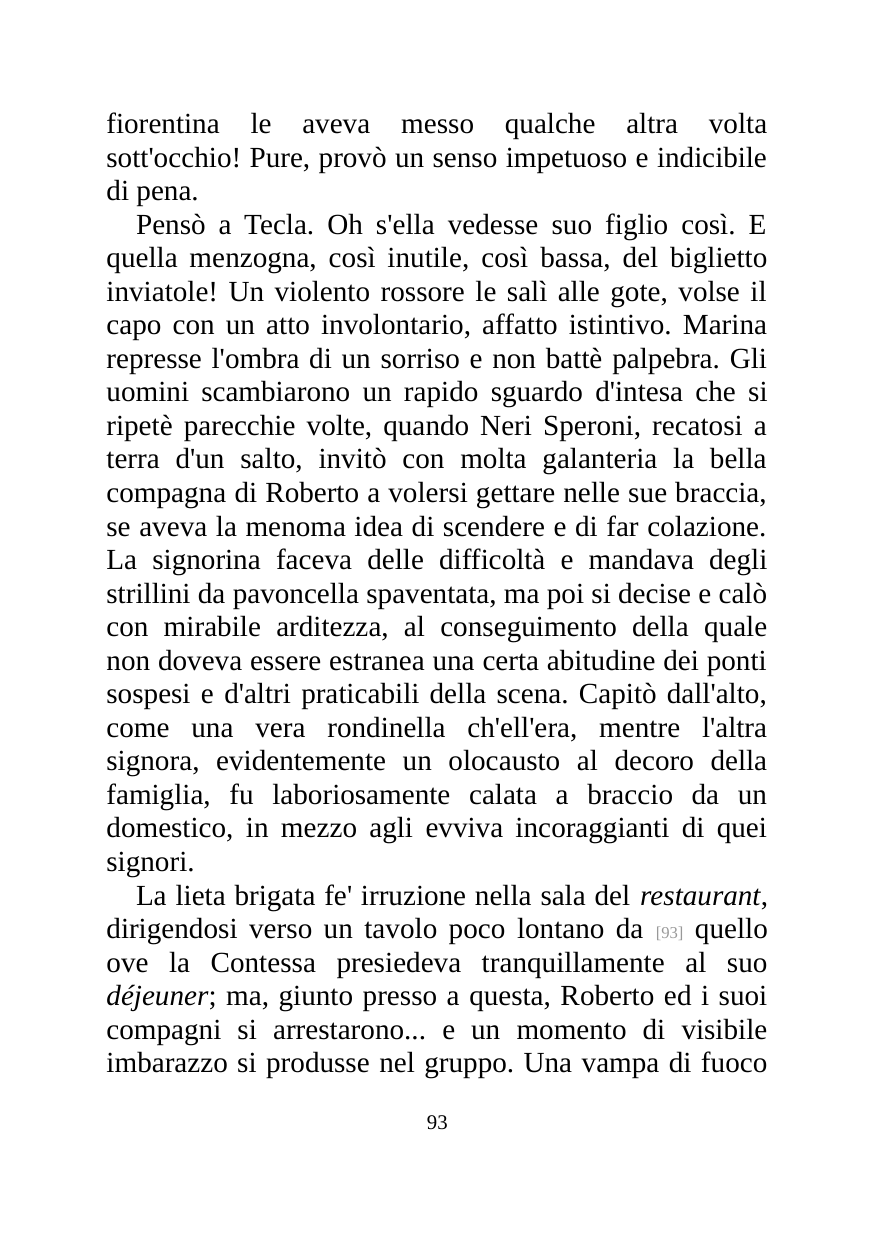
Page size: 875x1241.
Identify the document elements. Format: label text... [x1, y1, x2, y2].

text Pensò a Tecla. Oh s'ella vedesse suo figlio così. E quella menzogna, così inutile, così bassa, del biglietto inviatole! Un violento rossore le salì alle gote, volse il capo con un atto involontario, affatto istintivo. Marina represse l'ombra di un sorriso e non battè palpebra. Gli uomini scambiarono un rapido sguardo d'intesa che si ripetè parecchie volte, quando Neri Speroni, recatosi a terra d'un salto, invitò con molta galanteria la bella compagna di Roberto a volersi gettare nelle sue braccia, se aveva la menoma idea di scendere e di far colazione. La signorina faceva delle difficoltà e mandava degli strillini da pavoncella spaventata, ma poi si decise e calò con mirabile arditezza, al conseguimento della quale non doveva essere estranea una certa abitudine dei ponti sospesi e d'altri praticabili della scena. Capitò dall'alto, come una vera rondinella ch'ell'era, mentre l'altra signora, evidentemente un olocausto al decoro della famiglia, fu laboriosamente calata a braccio da un domestico, in mezzo agli evviva incoraggianti di quei signori. [106, 207, 768, 878]
text La lieta brigata fe' irruzione nella sala del restaurant, dirigendosi verso un tavolo poco lontano da [93] quello ove la Contessa presiedeva tranquillamente al suo déjeuner; ma, giunto presso a questa, Roberto ed i suoi compagni si arrestarono... e un momento di visibile imbarazzo si produsse nel gruppo. Una vampa di fuoco [106, 878, 768, 1079]
text fiorentina le aveva messo qualche altra volta sott'occhio! Pure, provò un senso impetuoso e indicibile di pena. [106, 106, 768, 207]
